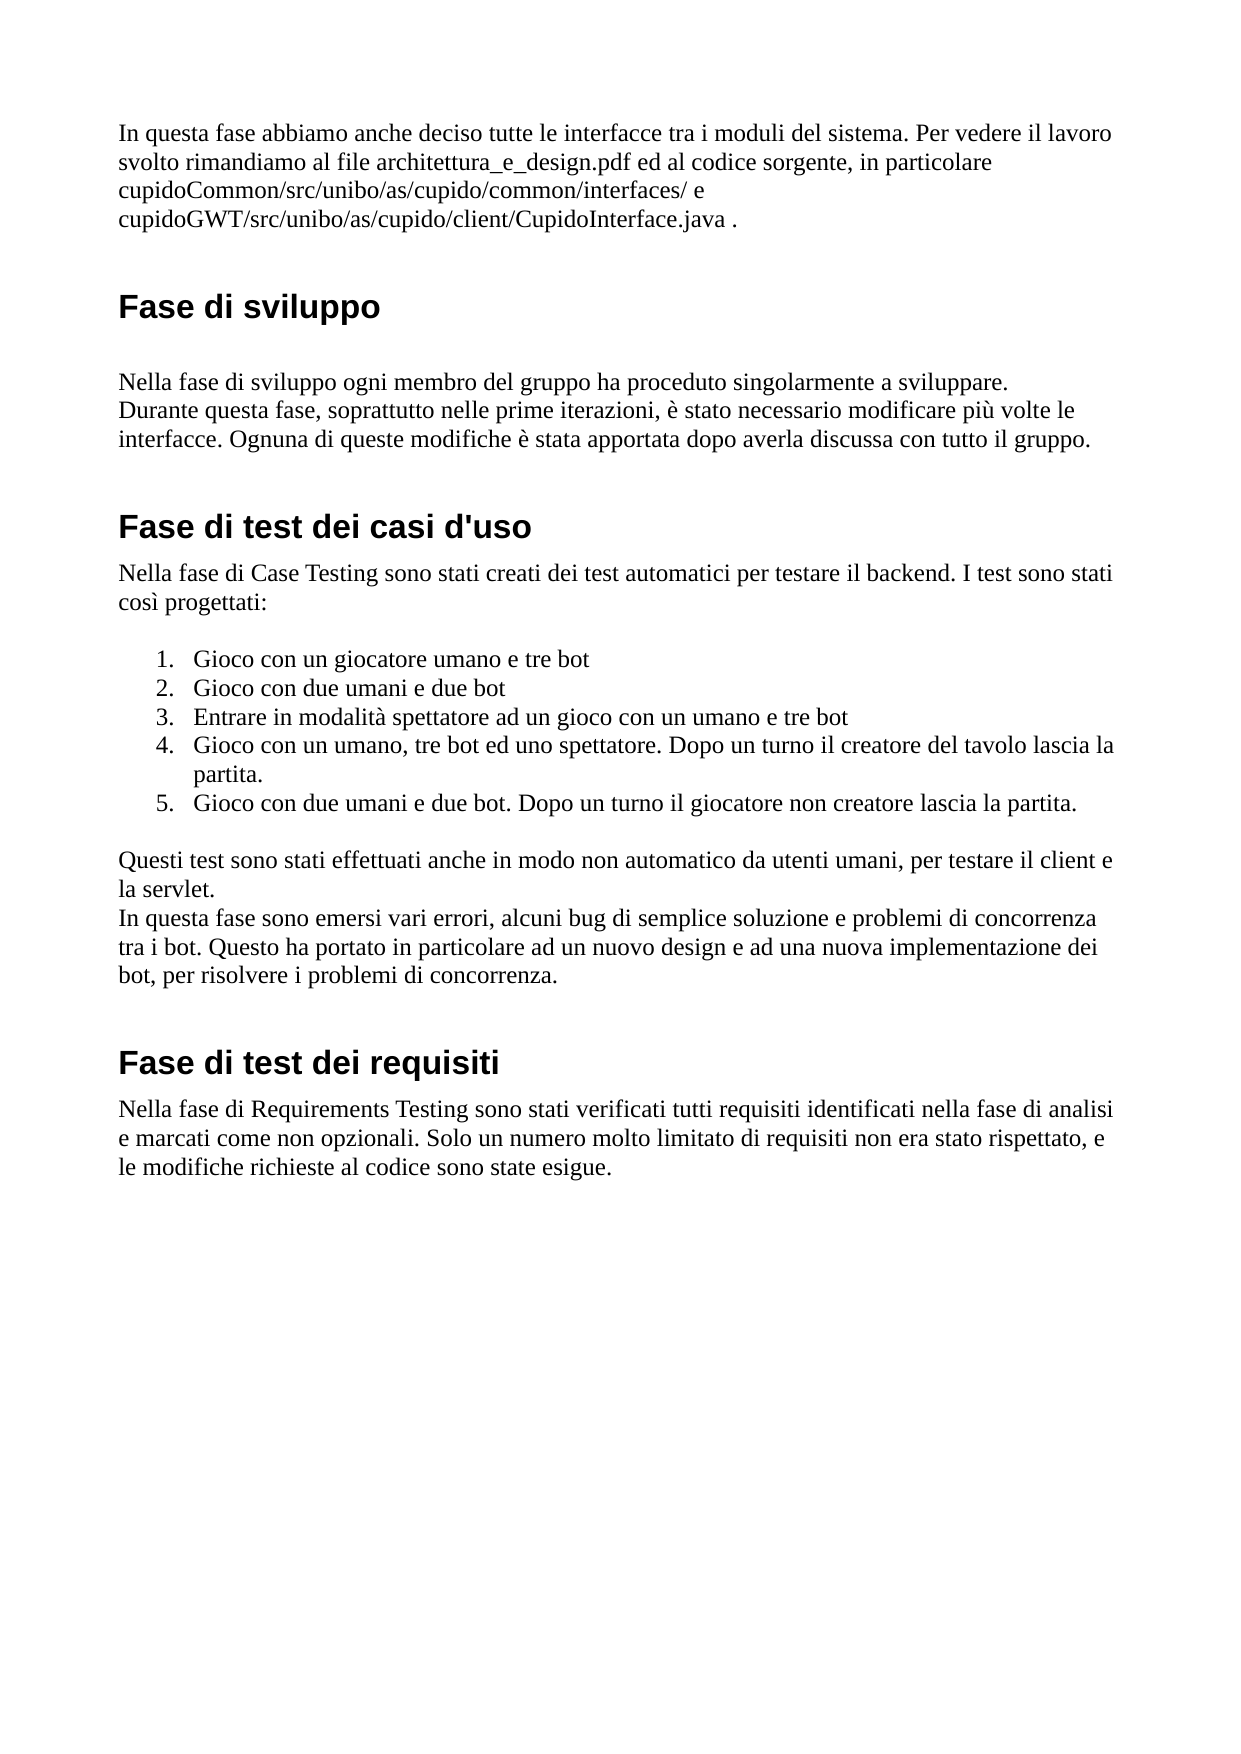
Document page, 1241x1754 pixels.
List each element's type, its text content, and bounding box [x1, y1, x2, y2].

subtitle Fase di sviluppo [118, 287, 1122, 326]
text Questi test sono stati effettuati anche in modo non automatico da utenti umani, per testare il client e la servlet. [118, 845, 1122, 903]
list Entrare in modalità spettatore ad un gioco con un umano e tre bot [156, 702, 1122, 730]
list Gioco con un giocatore umano e tre bot [156, 644, 1122, 673]
list Gioco con un umano, tre bot ed uno spettatore. Dopo un turno il creatore del tavolo lascia la partita. [156, 730, 1122, 788]
text In questa fase abbiamo anche deciso tutte le interfacce tra i moduli del sistema. Per vedere il lavoro svolto rimandiamo al file architettura_e_design.pdf ed al codice sorgente, in particolare cupidoCommon/src/unibo/as/cupido/common/interfaces/ e cupidoGWT/src/unibo/as/cupido/client/CupidoInterface.java . [118, 118, 1122, 233]
text Nella fase di Case Testing sono stati creati dei test automatici per testare il backend. I test sono stati così progettati: [118, 558, 1122, 615]
list Gioco con due umani e due bot [156, 673, 1122, 702]
text Nella fase di Requirements Testing sono stati verificati tutti requisiti identificati nella fase di analisi e marcati come non opzionali. Solo un numero molto limitato di requisiti non era stato rispettato, e le modifiche richieste al codice sono state esigue. [118, 1094, 1122, 1180]
text Durante questa fase, soprattutto nelle prime iterazioni, è stato necessario modificare più volte le interfacce. Ognuna di queste modifiche è stata apportata dopo averla discussa con tutto il gruppo. [118, 396, 1122, 453]
subtitle Fase di test dei casi d'uso [118, 507, 1122, 545]
list Gioco con due umani e due bot. Dopo un turno il giocatore non creatore lascia la partita. [156, 788, 1122, 817]
text In questa fase sono emersi vari errori, alcuni bug di semplice soluzione e problemi di concorrenza tra i bot. Questo ha portato in particolare ad un nuovo design e ad una nuova implementazione dei bot, per risolvere i problemi di concorrenza. [118, 903, 1122, 989]
text Nella fase di sviluppo ogni membro del gruppo ha proceduto singolarmente a sviluppare. [118, 367, 1122, 396]
subtitle Fase di test dei requisiti [118, 1043, 1122, 1082]
